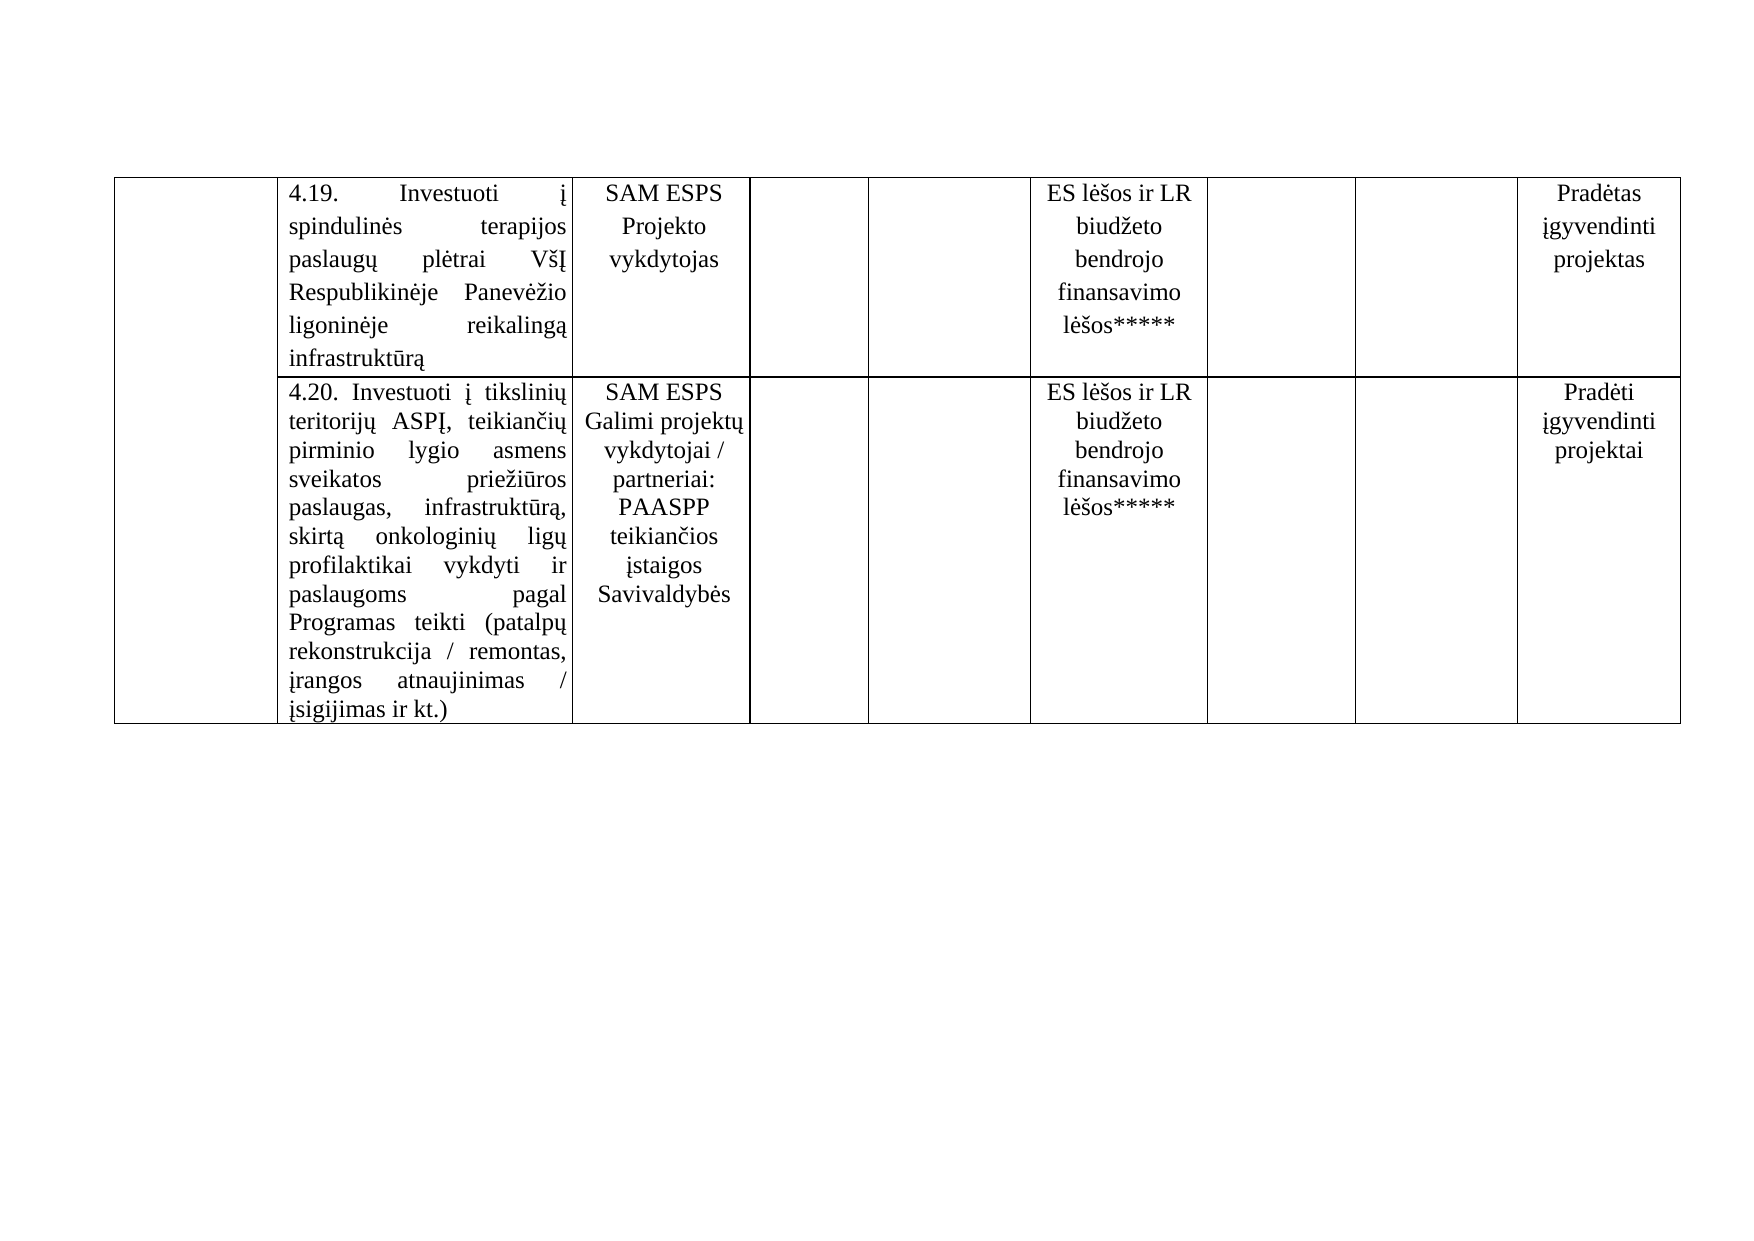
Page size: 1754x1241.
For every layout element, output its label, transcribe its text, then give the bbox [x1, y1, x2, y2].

table_cell [1208, 178, 1355, 376]
table_cell [1208, 378, 1355, 722]
table_cell SAM ESPS Galimi projektų vykdytojai / partneriai: PAASPP teikiančios įstaigos Savivaldybės [573, 378, 749, 722]
table_cell Pradėti įgyvendinti projektai [1518, 378, 1680, 722]
table_cell 4.19. Investuoti į spindulinės terapijos paslaugų plėtrai VšĮ Respublikinėje Panevėžio ligoninėje reikalingą infrastruktūrą [278, 178, 572, 376]
table_cell ES lėšos ir LR biudžeto bendrojo finansavimo lėšos***** [1031, 378, 1207, 722]
table_cell ES lėšos ir LR biudžeto bendrojo finansavimo lėšos***** [1031, 178, 1207, 376]
table_cell [115, 178, 277, 722]
table_cell [869, 178, 1030, 376]
table_cell 4.20. Investuoti į tikslinių teritorijų ASPĮ, teikiančių pirminio lygio asmens sveikatos priežiūros paslaugas, infrastruktūrą, skirtą onkologinių ligų profilaktikai vykdyti ir paslaugoms pagal Programas teikti (patalpų rekonstrukcija / remontas, įrangos atnaujinimas / įsigijimas ir kt.) [278, 378, 572, 722]
table_cell [1356, 178, 1517, 376]
table_cell Pradėtas įgyvendinti projektas [1518, 178, 1680, 376]
table_cell [751, 178, 868, 376]
table_cell [869, 378, 1030, 722]
table_cell [1356, 378, 1517, 722]
table_cell SAM ESPS Projekto vykdytojas [573, 178, 749, 376]
table_cell [751, 378, 868, 722]
